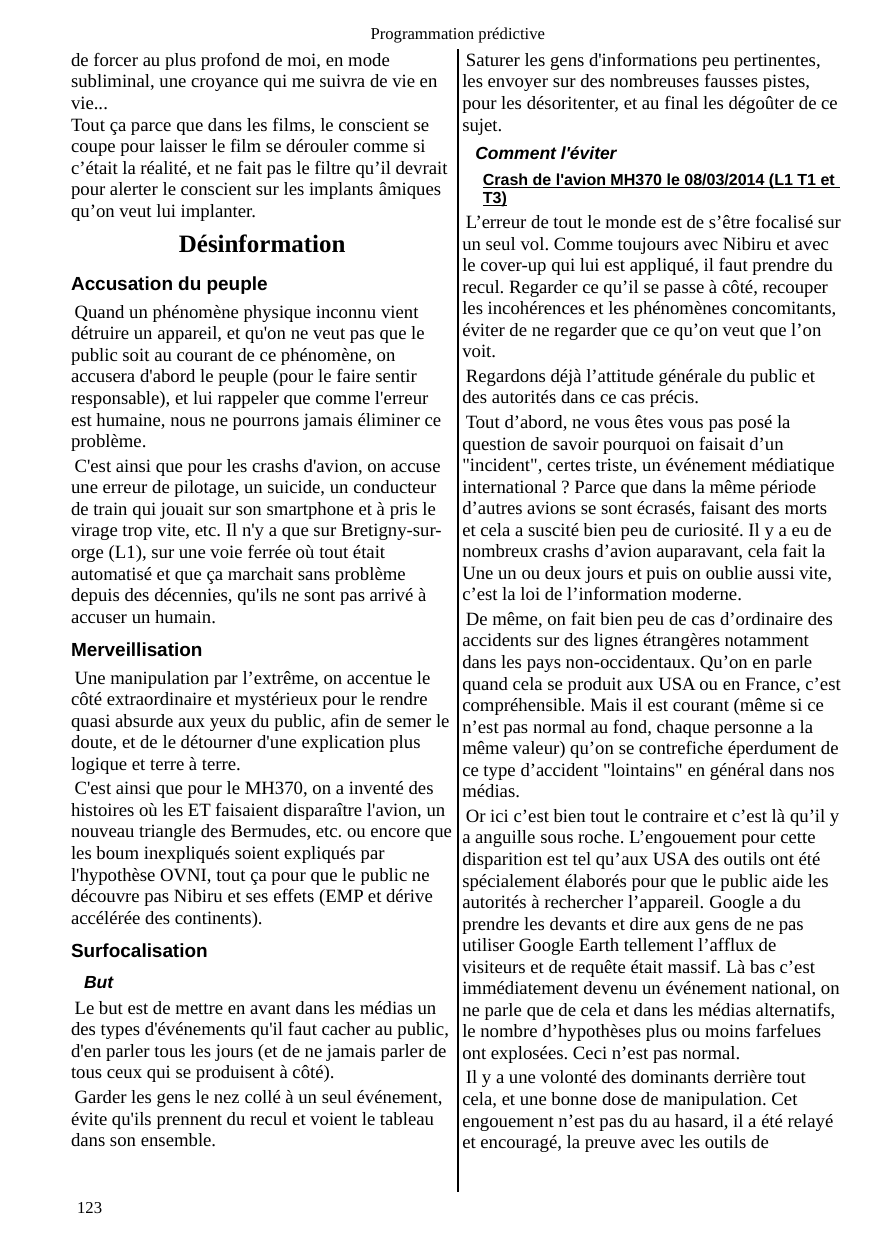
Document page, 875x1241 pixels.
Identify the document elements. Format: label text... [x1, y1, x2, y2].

text Tout d’abord, ne vous êtes vous pas posé la question de savoir pourquoi on faisait d’un "incident", certes triste, un événement médiatique international ? Parce que dans la même période d’autres avions se sont écrasés, faisant des morts et cela a suscité bien peu de curiosité. Il y a eu de nombreux crashs d’avion auparavant, cela fait la Une un ou deux jours et puis on oublie aussi vite, c’est la loi de l’information moderne. [462, 411, 844, 605]
text L’erreur de tout le monde est de s’être focalisé sur un seul vol. Comme toujours avec Nibiru et avec le cover-up qui lui est appliqué, il faut prendre du recul. Regarder ce qu’il se passe à côté, recouper les incohérences et les phénomènes concomitants, éviter de ne regarder que ce qu’on veut que l’on voit. [462, 211, 844, 362]
subtitle Désinformation [71, 229, 453, 258]
text Regardons déjà l’attitude générale du public et des autorités dans ce cas précis. [462, 365, 844, 408]
text De même, on fait bien peu de cas d’ordinaire des accidents sur des lignes étrangères notamment dans les pays non-occidentaux. Qu’on en parle quand cela se produit aux USA ou en France, c’est compréhensible. Mais il est courant (même si ce n’est pas normal au fond, chaque personne a la même valeur) qu’on se contrefiche éperdument de ce type d’accident "lointains" en général dans nos médias. [462, 608, 844, 802]
text de forcer au plus profond de moi, en mode subliminal, une croyance qui me suivra de vie en vie... [71, 49, 453, 113]
text Tout ça parce que dans les films, le conscient se coupe pour laisser le film se dérouler comme si c’était la réalité, et ne fait pas le filtre qu’il devrait pour alerter le conscient sur les implants âmiques qu’on veut lui implanter. [71, 113, 453, 221]
text Saturer les gens d'informations peu pertinentes, les envoyer sur des nombreuses fausses pistes, pour les désoritenter, et au final les dégoûter de ce sujet. [462, 49, 844, 135]
text C'est ainsi que pour les crashs d'avion, on accuse une erreur de pilotage, un suicide, un conducteur de train qui jouait sur son smartphone et à pris le virage trop vite, etc. Il n'y a que sur Bretigny-sur-orge (L1), sur une voie ferrée où tout était automatisé et que ça marchait sans problème depuis des décennies, qu'ils ne sont pas arrivé à accuser un humain. [71, 454, 453, 627]
subtitle Comment l'éviter [475, 143, 844, 163]
text Le but est de mettre en avant dans les médias un des types d'événements qu'il faut cacher au public, d'en parler tous les jours (et de ne jamais parler de tous ceux qui se produisent à côté). [71, 997, 453, 1083]
text Or ici c’est bien tout le contraire et c’est là qu’il y a anguille sous roche. L’engouement pour cette disparition est tel qu’aux USA des outils ont été spécialement élaborés pour que le public aide les autorités à rechercher l’appareil. Google a du prendre les devants et dire aux gens de ne pas utiliser Google Earth tellement l’afflux de visiteurs et de requête était massif. Là bas c’est immédiatement devenu un événement national, on ne parle que de cela et dans les médias alternatifs, le nombre d’hypothèses plus ou moins farfelues ont explosées. Ceci n’est pas normal. [462, 805, 844, 1063]
text Quand un phénomène physique inconnu vient détruire un appareil, et qu'on ne veut pas que le public soit au courant de ce phénomène, on accusera d'abord le peuple (pour le faire sentir responsable), et lui rappeler que comme l'erreur est humaine, nous ne pourrons jamais éliminer ce problème. [71, 301, 453, 452]
subtitle Crash de l'avion MH370 le 08/03/2014 (L1 T1 et T3) [483, 171, 844, 207]
text Une manipulation par l’extrême, on accentue le côté extraordinaire et mystérieux pour le rendre quasi absurde aux yeux du public, afin de semer le doute, et de le détourner d'une explication plus logique et terre à terre. [71, 667, 453, 774]
text Garder les gens le nez collé à un seul événement, évite qu'ils prennent du recul et voient le tableau dans son ensemble. [71, 1086, 453, 1151]
subtitle Accusation du peuple [71, 273, 453, 295]
subtitle Merveillisation [71, 639, 453, 661]
text Il y a une volonté des dominants derrière tout cela, et une bonne dose de manipulation. Cet engouement n’est pas du au hasard, il a été relayé et encouragé, la preuve avec les outils de [462, 1066, 844, 1153]
text C'est ainsi que pour le MH370, on a inventé des histoires où les ET faisaient disparaître l'avion, un nouveau triangle des Bermudes, etc. ou encore que les boum inexpliqués soient expliqués par l'hypothèse OVNI, tout ça pour que le public ne découvre pas Nibiru et ses effets (EMP et dérive accélérée des continents). [71, 777, 453, 928]
subtitle Surfocalisation [71, 940, 453, 962]
subtitle But [84, 972, 453, 993]
